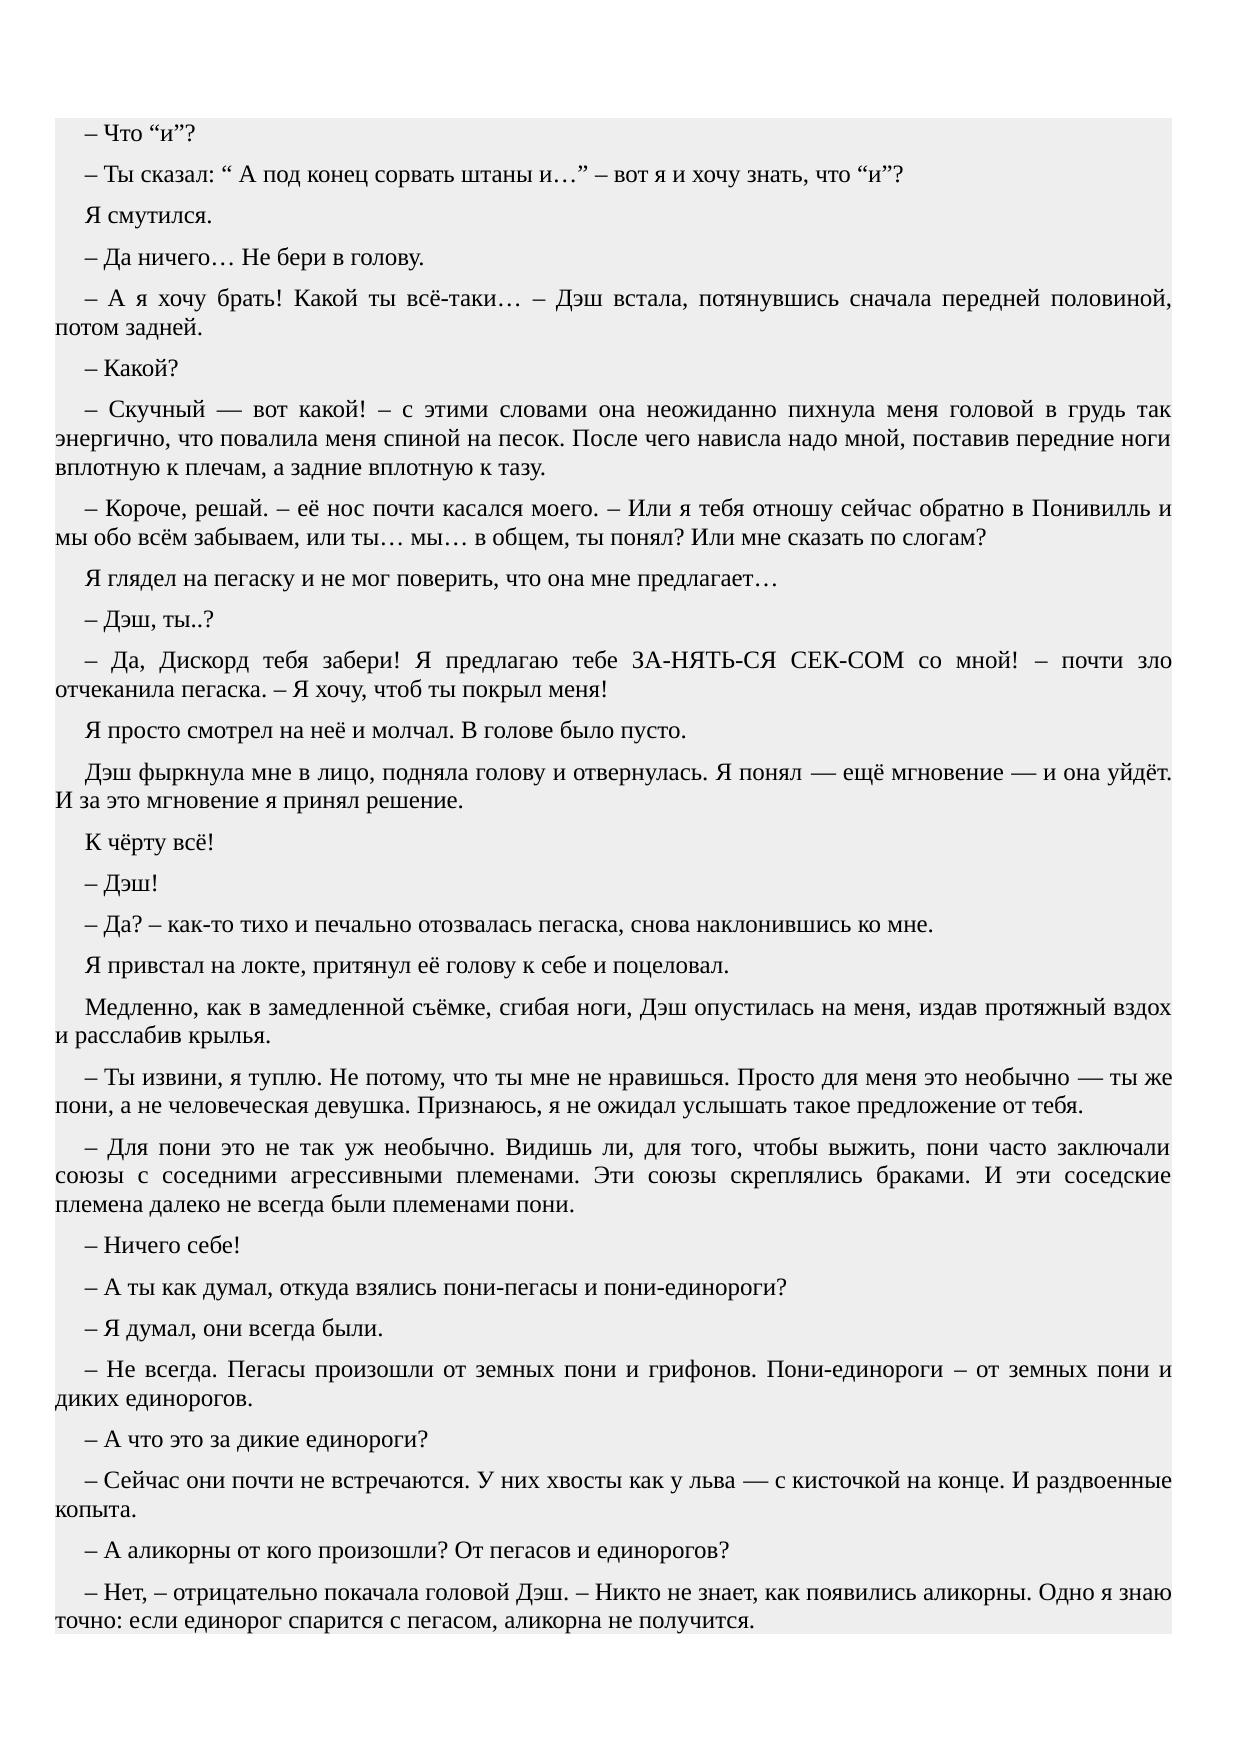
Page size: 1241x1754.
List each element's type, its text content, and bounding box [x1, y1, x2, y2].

text – Ты извини, я туплю. Не потому, что ты мне не нравишься. Просто для меня это необычно — ты же пони, а не человеческая девушка. Признаюсь, я не ожидал услышать такое предложение от тебя. [55, 1062, 1172, 1119]
text Я глядел на пегаску и не мог поверить, что она мне предлагает… [55, 563, 1172, 592]
text – Дэш! [55, 868, 1172, 897]
text – Нет, – отрицательно покачала головой Дэш. – Никто не знает, как появились аликорны. Одно я знаю точно: если единорог спарится с пегасом, аликорна не получится. [55, 1577, 1172, 1634]
text Медленно, как в замедленной съёмке, сгибая ноги, Дэш опустилась на меня, издав протяжный вздох и расслабив крылья. [55, 992, 1172, 1049]
text – А аликорны от кого произошли? От пегасов и единорогов? [55, 1536, 1172, 1564]
text – Ты сказал: “ А под конец сорвать штаны и…” – вот я и хочу знать, что “и”? [55, 159, 1172, 188]
text – Да? – как-то тихо и печально отозвалась пегаска, снова наклонившись ко мне. [55, 909, 1172, 938]
text – Да ничего… Не бери в голову. [55, 242, 1172, 271]
text – А я хочу брать! Какой ты всё-таки… – Дэш встала, потянувшись сначала передней половиной, потом задней. [55, 283, 1172, 341]
text – Что “и”? [55, 118, 1172, 147]
text – А что это за дикие единороги? [55, 1424, 1172, 1453]
text – Да, Дискорд тебя забери! Я предлагаю тебе ЗА-НЯТЬ-СЯ СЕК-СОМ со мной! – почти зло отчеканила пегаска. – Я хочу, чтоб ты покрыл меня! [55, 646, 1172, 703]
text – Скучный — вот какой! – с этими словами она неожиданно пихнула меня головой в грудь так энергично, что повалила меня спиной на песок. После чего нависла надо мной, поставив передние ноги вплотную к плечам, а задние вплотную к тазу. [55, 394, 1172, 481]
text – Сейчас они почти не встречаются. У них хвосты как у льва — с кисточкой на конце. И раздвоенные копыта. [55, 1466, 1172, 1523]
text – Какой? [55, 353, 1172, 382]
text – Я думал, они всегда были. [55, 1313, 1172, 1342]
text – Короче, решай. – её нос почти касался моего. – Или я тебя отношу сейчас обратно в Понивилль и мы обо всём забываем, или ты… мы… в общем, ты понял? Или мне сказать по слогам? [55, 493, 1172, 551]
text Я просто смотрел на неё и молчал. В голове было пусто. [55, 716, 1172, 744]
text Я привстал на локте, притянул её голову к себе и поцеловал. [55, 951, 1172, 979]
text К чёрту всё! [55, 827, 1172, 856]
text – А ты как думал, откуда взялись пони-пегасы и пони-единороги? [55, 1272, 1172, 1301]
text – Дэш, ты..? [55, 604, 1172, 633]
text Я смутился. [55, 201, 1172, 229]
text Дэш фыркнула мне в лицо, подняла голову и отвернулась. Я понял — ещё мгновение — и она уйдёт. И за это мгновение я принял решение. [55, 757, 1172, 814]
text – Не всегда. Пегасы произошли от земных пони и грифонов. Пони-единороги – от земных пони и диких единорогов. [55, 1354, 1172, 1412]
text – Ничего себе! [55, 1231, 1172, 1259]
text – Для пони это не так уж необычно. Видишь ли, для того, чтобы выжить, пони часто заключали союзы с соседними агрессивными племенами. Эти союзы скреплялись браками. И эти соседские племена далеко не всегда были племенами пони. [55, 1132, 1172, 1218]
